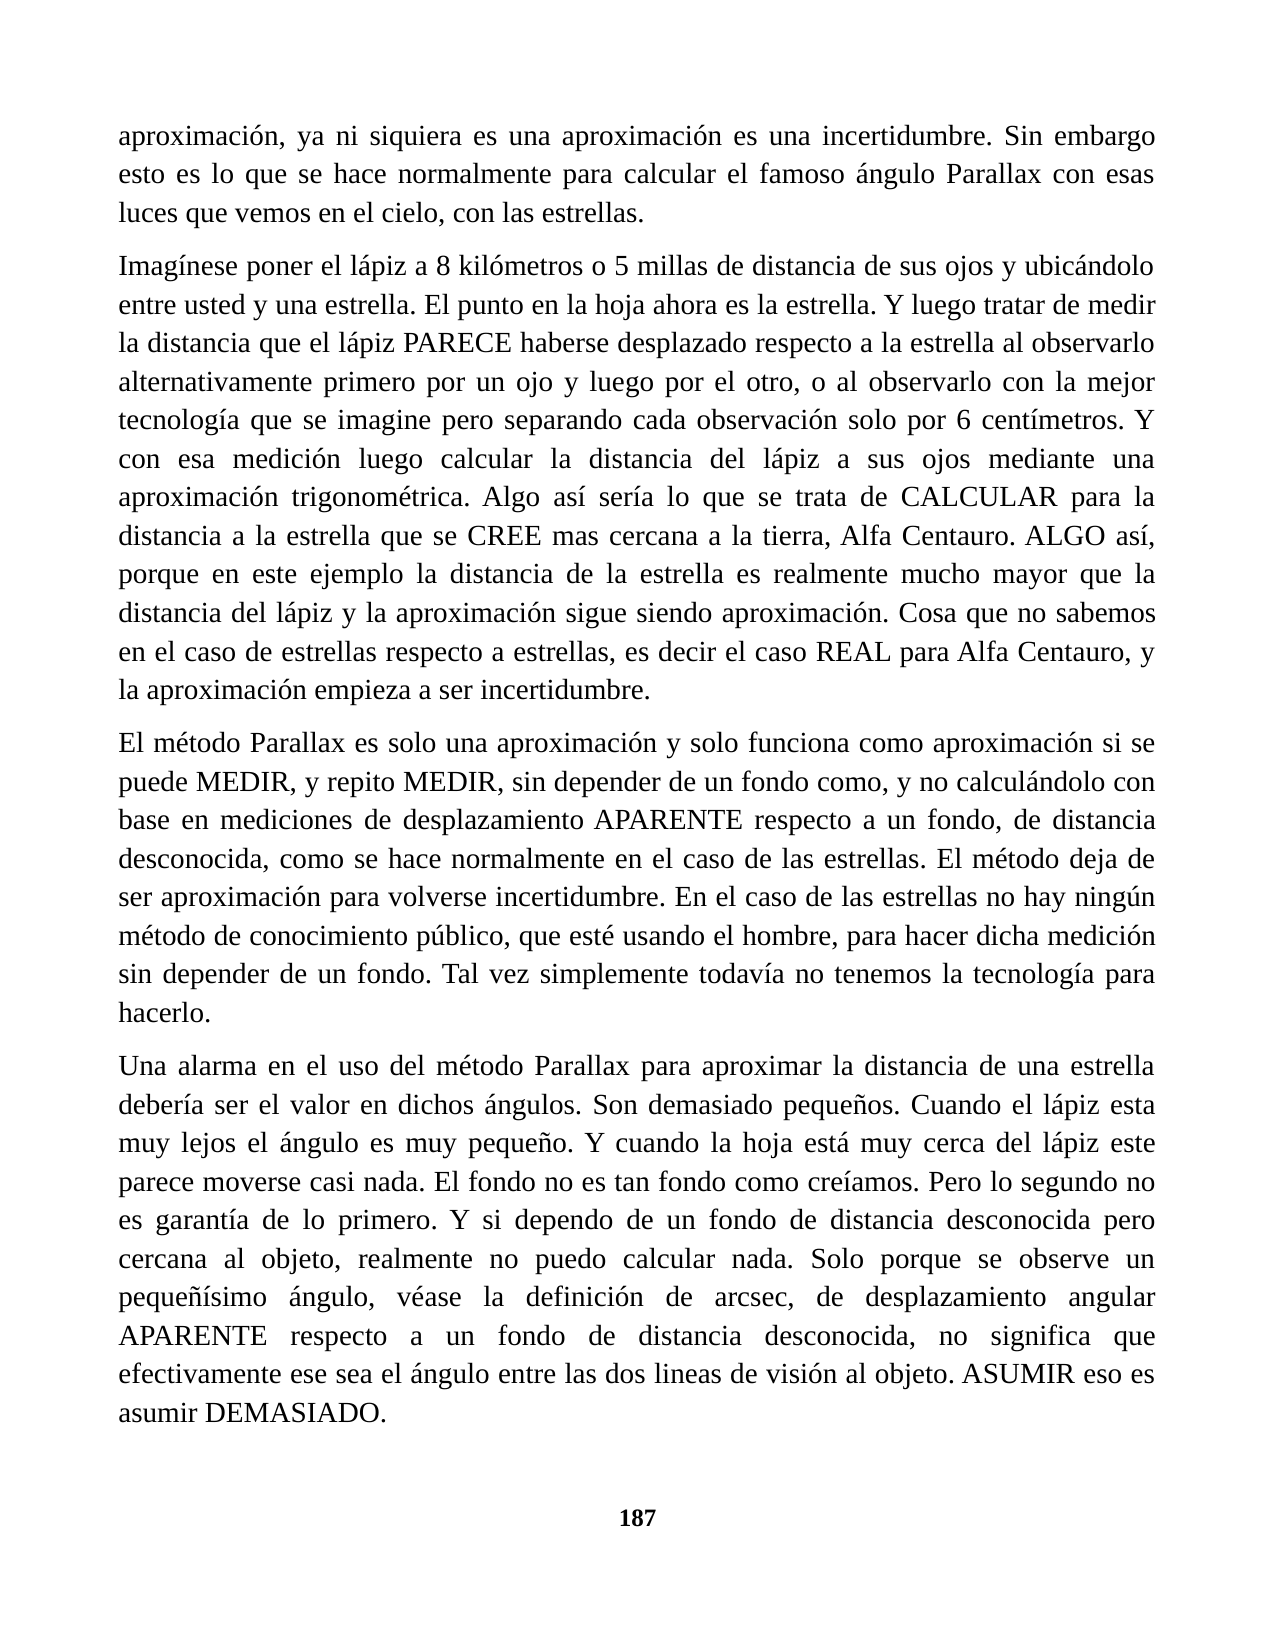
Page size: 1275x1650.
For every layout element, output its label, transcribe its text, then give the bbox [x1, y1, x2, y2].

text Una alarma en el uso del método Parallax para aproximar la distancia de una estrella debería ser el valor en dichos ángulos. Son demasiado pequeños. Cuando el lápiz esta muy lejos el ángulo es muy pequeño. Y cuando la hoja está muy cerca del lápiz este parece moverse casi nada. El fondo no es tan fondo como creíamos. Pero lo segundo no es garantía de lo primero. Y si dependo de un fondo de distancia desconocida pero cercana al objeto, realmente no puedo calcular nada. Solo porque se observe un pequeñísimo ángulo, véase la definición de arcsec, de desplazamiento angular APARENTE respecto a un fondo de distancia desconocida, no significa que efectivamente ese sea el ángulo entre las dos lineas de visión al objeto. ASUMIR eso es asumir DEMASIADO. [118, 1048, 1157, 1429]
text aproximación, ya ni siquiera es una aproximación es una incertidumbre. Sin embargo esto es lo que se hace normalmente para calcular el famoso ángulo Parallax con esas luces que vemos en el cielo, con las estrellas. [118, 118, 1157, 229]
text El método Parallax es solo una aproximación y solo funciona como aproximación si se puede MEDIR, y repito MEDIR, sin depender de un fondo como, y no calculándolo con base en mediciones de desplazamiento APARENTE respecto a un fondo, de distancia desconocida, como se hace normalmente en el caso de las estrellas. El método deja de ser aproximación para volverse incertidumbre. En el caso de las estrellas no hay ningún método de conocimiento público, que esté usando el hombre, para hacer dicha medición sin depender de un fondo. Tal vez simplemente todavía no tenemos la tecnología para hacerlo. [118, 725, 1157, 1029]
text Imagínese poner el lápiz a 8 kilómetros o 5 millas de distancia de sus ojos y ubicándolo entre usted y una estrella. El punto en la hoja ahora es la estrella. Y luego tratar de medir la distancia que el lápiz PARECE haberse desplazado respecto a la estrella al observarlo alternativamente primero por un ojo y luego por el otro, o al observarlo con la mejor tecnología que se imagine pero separando cada observación solo por 6 centímetros. Y con esa medición luego calcular la distancia del lápiz a sus ojos mediante una aproximación trigonométrica. Algo así sería lo que se trata de CALCULAR para la distancia a la estrella que se CREE mas cercana a la tierra, Alfa Centauro. ALGO así, porque en este ejemplo la distancia de la estrella es realmente mucho mayor que la distancia del lápiz y la aproximación sigue siendo aproximación. Cosa que no sabemos en el caso de estrellas respecto a estrellas, es decir el caso REAL para Alfa Centauro, y la aproximación empieza a ser incertidumbre. [118, 248, 1157, 706]
